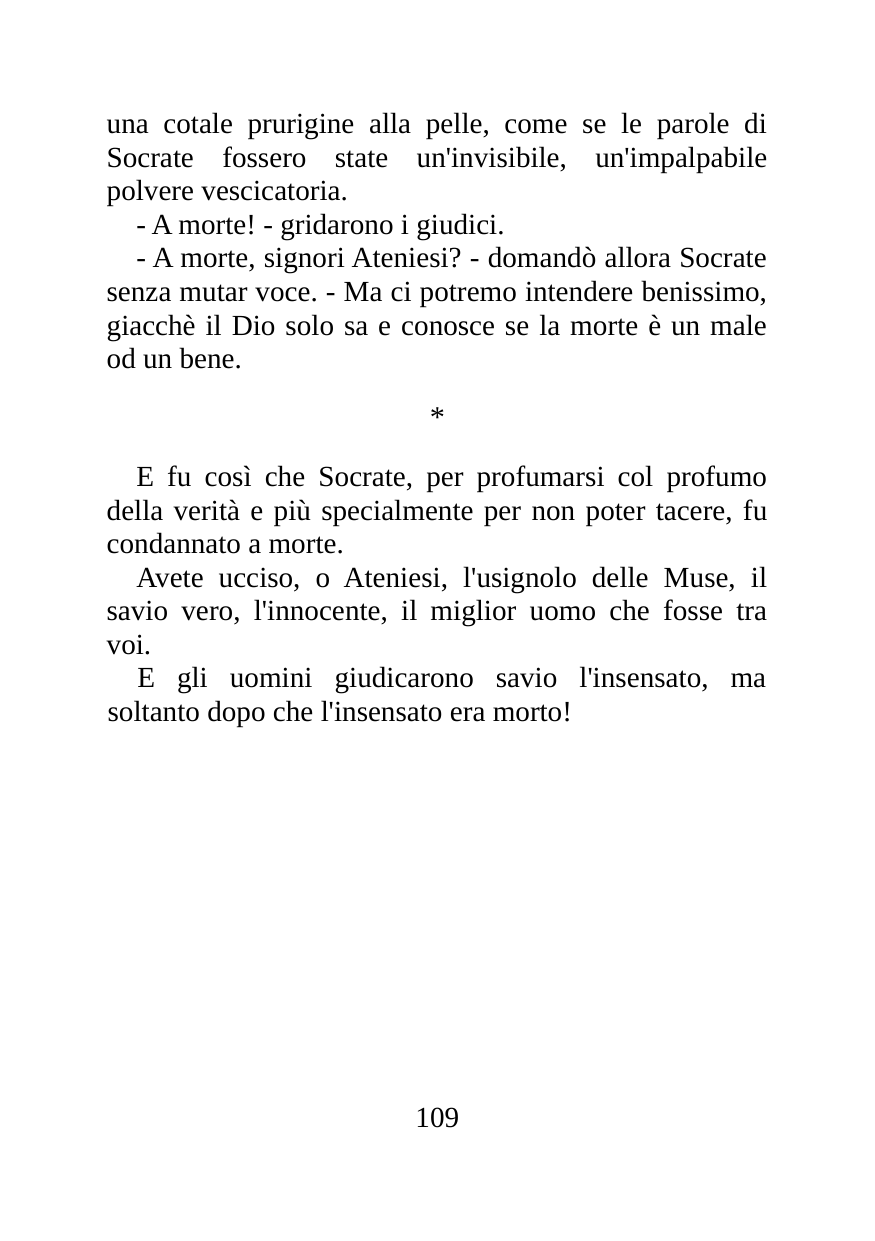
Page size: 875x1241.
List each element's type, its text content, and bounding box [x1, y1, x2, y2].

text Avete ucciso, o Ateniesi, l'usignolo delle Muse, il savio vero, l'innocente, il miglior uomo che fosse tra voi. [106, 560, 768, 661]
text - A morte, signori Ateniesi? - domandò allora Socrate senza mutar voce. - Ma ci potremo intendere benissimo, giacchè il Dio solo sa e conosce se la morte è un male od un bene. [106, 241, 768, 375]
text E gli uomini giudicarono savio l'insensato, ma soltanto dopo che l'insensato era morto! [107, 661, 767, 728]
text * [106, 400, 768, 434]
text una cotale prurigine alla pelle, come se le parole di Socrate fossero state un'invisibile, un'impalpabile polvere vescicatoria. [106, 106, 768, 207]
text E fu così che Socrate, per profumarsi col profumo della verità e più specialmente per non poter tacere, fu condannato a morte. [106, 459, 768, 560]
text - A morte! - gridarono i giudici. [106, 207, 768, 241]
